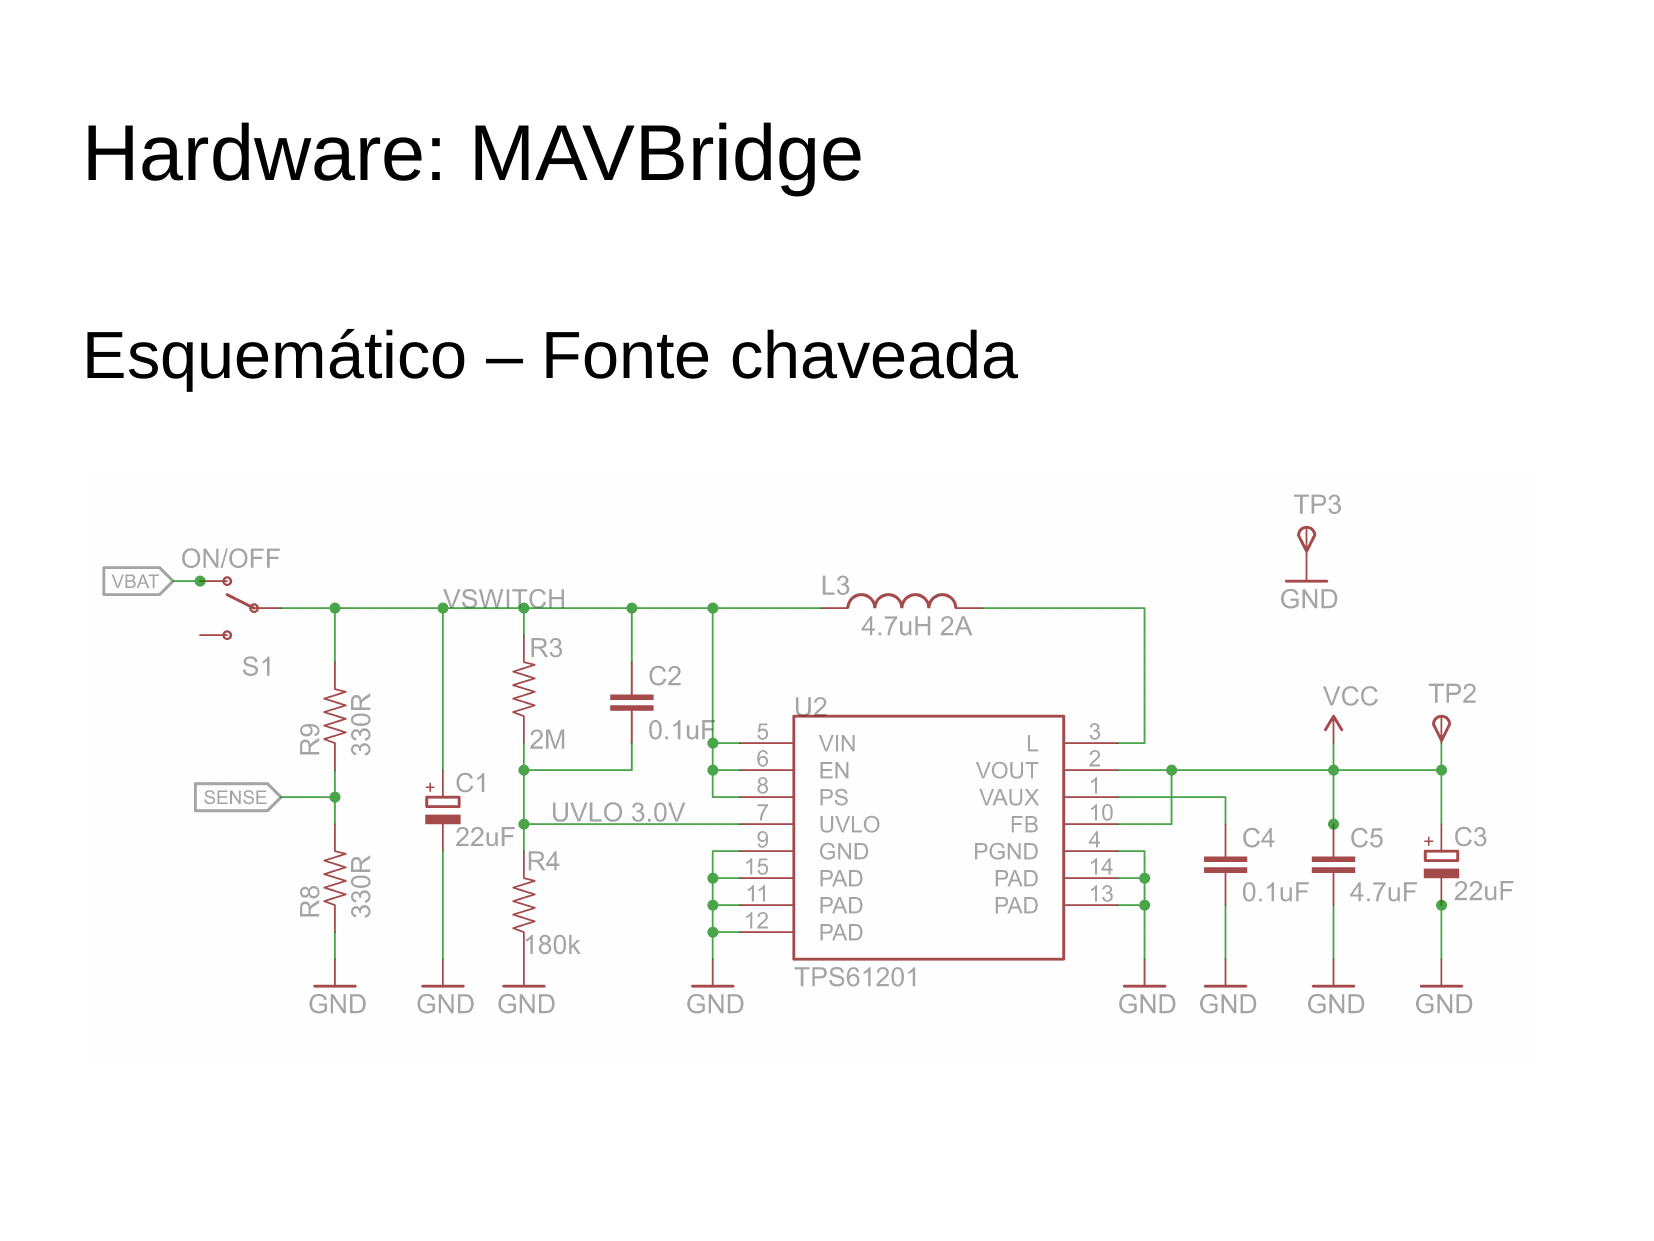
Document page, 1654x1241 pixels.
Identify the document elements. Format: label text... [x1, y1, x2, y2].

title Hardware: MAVBridge [82, 49, 1571, 257]
subtitle Esquemático – Fonte chaveada [82, 266, 1571, 520]
picture [82, 472, 1536, 1069]
